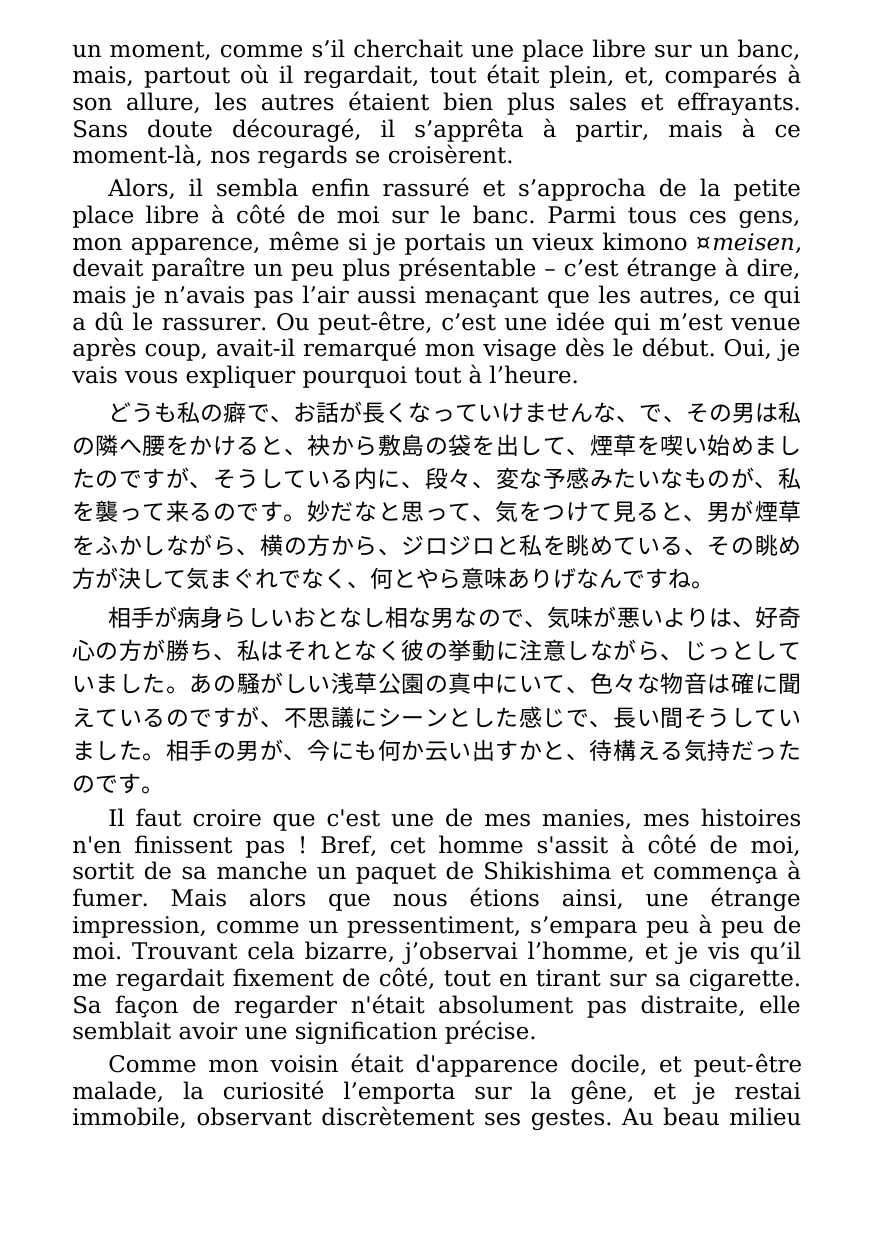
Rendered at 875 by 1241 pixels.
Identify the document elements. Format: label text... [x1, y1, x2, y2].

text Comme mon voisin était d'apparence docile, et peut-être malade, la curiosité l’emporta sur la gêne, et je restai immobile, observant discrètement ses gestes. Au beau milieu [72, 1051, 802, 1131]
text 相手が病身らしいおとなし相な男なので、気味が悪いよりは、好奇心の方が勝ち、私はそれとなく彼の挙動に注意しながら、じっとしていました。あの騒がしい浅草公園の真中にいて、色々な物音は確に聞えているのですが、不思議にシーンとした感じで、長い間そうしていました。相手の男が、今にも何か云い出すかと、待構える気持だったのです。 [72, 600, 802, 799]
text Il faut croire que c'est une de mes manies, mes histoires n'en finissent pas ! Bref, cet homme s'assit à côté de moi, sortit de sa manche un paquet de Shikishima et commença à fumer. Mais alors que nous étions ainsi, une étrange impression, comme un pressentiment, s’empara peu à peu de moi. Trouvant cela bizarre, j’observai l’homme, et je vis qu’il me regardait fixement de côté, tout en tirant sur sa cigarette. Sa façon de regarder n'était absolument pas distraite, elle semblait avoir une signification précise. [72, 805, 802, 1045]
text Alors, il sembla enfin rassuré et s’approcha de la petite place libre à côté de moi sur le banc. Parmi tous ces gens, mon apparence, même si je portais un vieux kimono ¤meisen, devait paraître un peu plus présentable – c’est étrange à dire, mais je n’avais pas l’air aussi menaçant que les autres, ce qui a dû le rassurer. Ou peut-être, c’est une idée qui m’est venue après coup, avait-il remarqué mon visage dès le début. Oui, je vais vous expliquer pourquoi tout à l’heure. [72, 175, 802, 389]
text どうも私の癖で、お話が長くなっていけませんな、で、その男は私の隣へ腰をかけると、袂から敷島の袋を出して、煙草を喫い始めましたのですが、そうしている内に、段々、変な予感みたいなものが、私を襲って来るのです。妙だなと思って、気をつけて見ると、男が煙草をふかしながら、横の方から、ジロジロと私を眺めている、その眺め方が決して気まぐれでなく、何とやら意味ありげなんですね。 [72, 394, 802, 594]
text un moment, comme s’il cherchait une place libre sur un banc, mais, partout où il regardait, tout était plein, et, comparés à son allure, les autres étaient bien plus sales et effrayants. Sans doute découragé, il s’apprêta à partir, mais à ce moment-là, nos regards se croisèrent. [72, 36, 802, 169]
